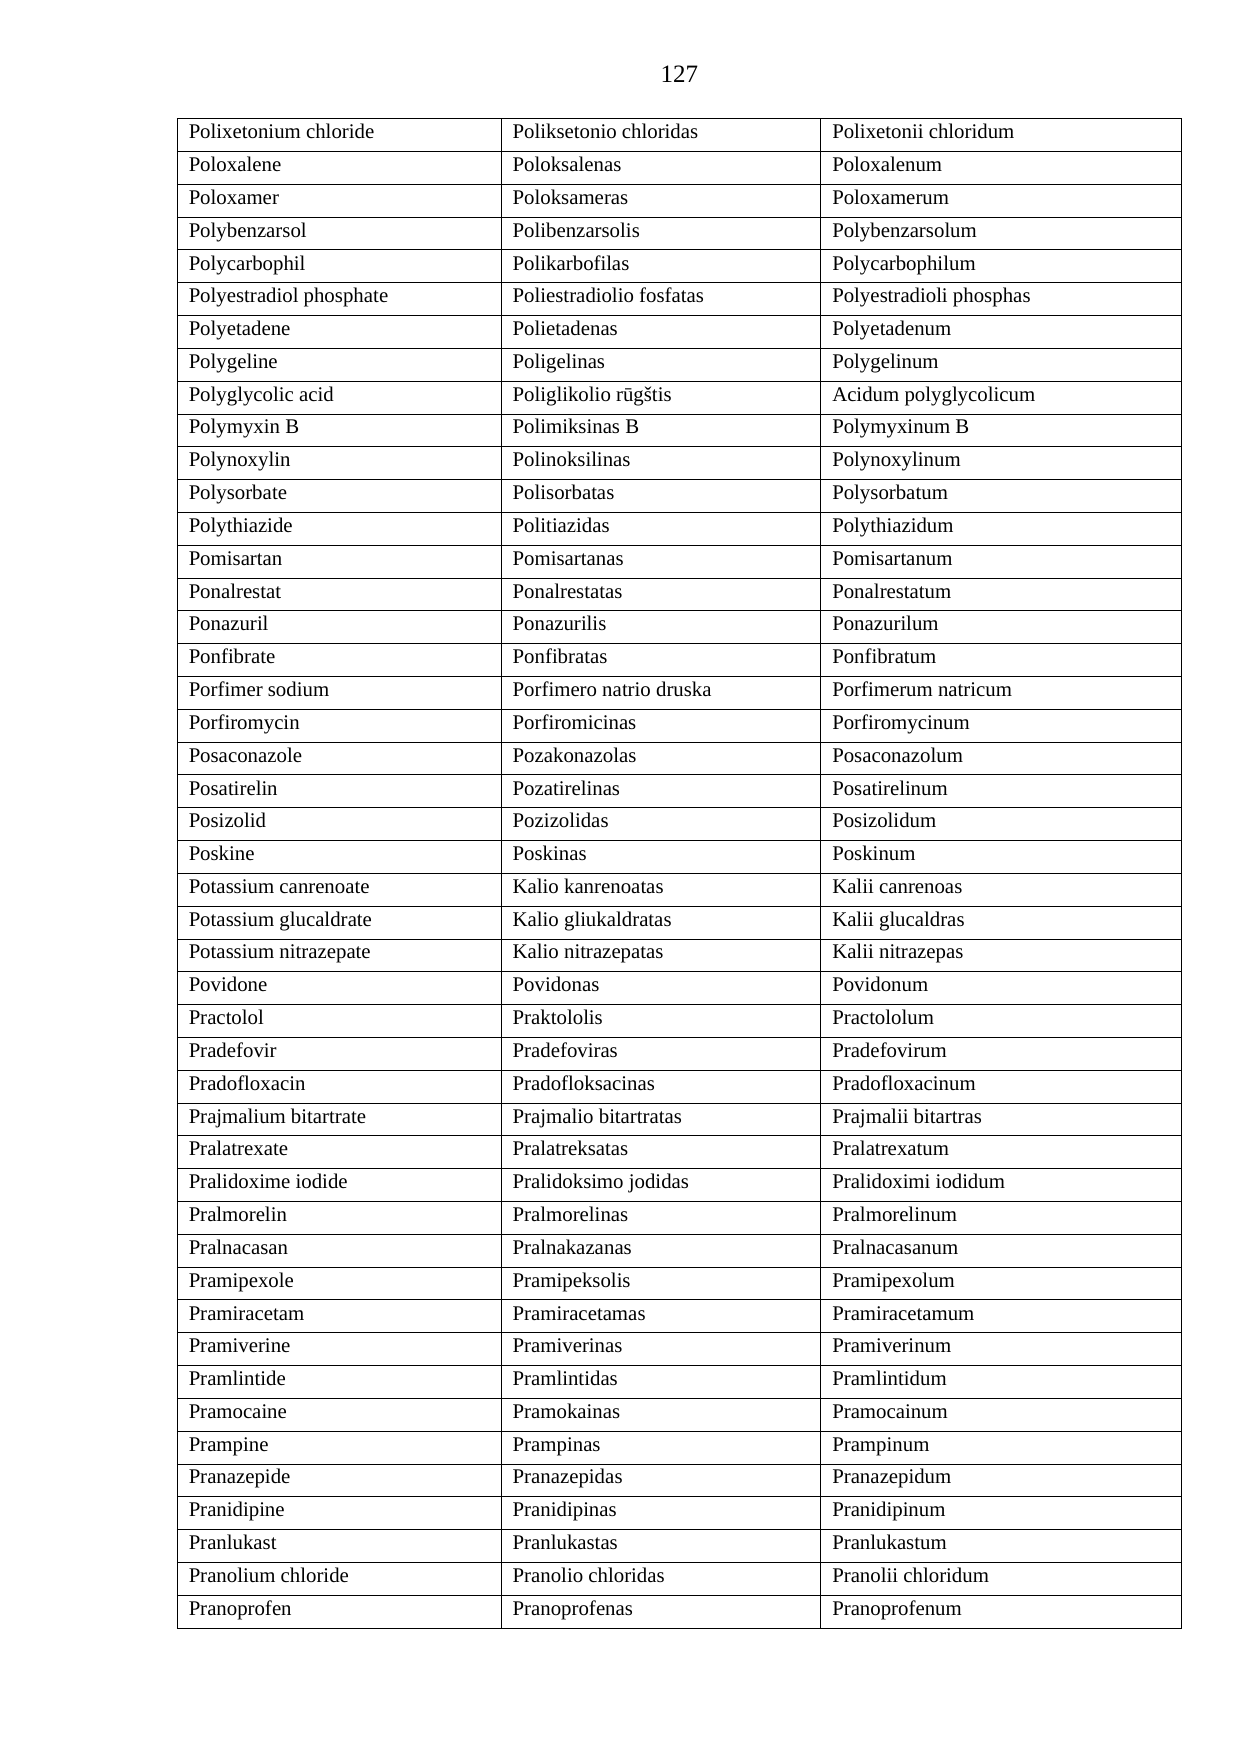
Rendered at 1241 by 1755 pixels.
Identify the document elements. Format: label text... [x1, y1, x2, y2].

table_cell Pranidipinas [502, 1497, 820, 1529]
table_cell Pradofloxacinum [821, 1071, 1181, 1102]
table_cell Porfimer sodium [178, 677, 501, 709]
table_cell Polyetadene [178, 316, 501, 348]
table_cell Kalio nitrazepatas [502, 940, 820, 971]
table_cell Poloxalene [178, 152, 501, 184]
table_cell Posizolid [178, 808, 501, 840]
table_cell Pramipexole [178, 1268, 501, 1299]
table_cell Pramiracetam [178, 1300, 501, 1332]
table_cell Ponfibrate [178, 644, 501, 676]
table_cell Pradefoviras [502, 1038, 820, 1070]
table_cell Pramlintidas [502, 1366, 820, 1398]
table_cell Posaconazole [178, 743, 501, 774]
table_cell Pranazepidum [821, 1465, 1181, 1496]
table_cell Pradofloxacin [178, 1071, 501, 1102]
table_cell Potassium nitrazepate [178, 940, 501, 971]
table_cell Pralidoksimo jodidas [502, 1169, 820, 1201]
table_cell Polythiazidum [821, 513, 1181, 545]
table_cell Pralnakazanas [502, 1235, 820, 1267]
table_cell Polinoksilinas [502, 447, 820, 479]
table_cell Povidone [178, 972, 501, 1004]
table_cell Pralmorelinum [821, 1202, 1181, 1234]
table_cell Kalio kanrenoatas [502, 874, 820, 906]
table_cell Povidonas [502, 972, 820, 1004]
table_cell Porfiromycinum [821, 710, 1181, 742]
table_cell Pranlukastum [821, 1530, 1181, 1562]
table_cell Pomisartan [178, 546, 501, 577]
table_cell Polybenzarsol [178, 218, 501, 249]
table_cell Pralnacasan [178, 1235, 501, 1267]
table_cell Potassium glucaldrate [178, 907, 501, 938]
table_cell Polynoxylin [178, 447, 501, 479]
table_cell Practolol [178, 1005, 501, 1037]
table_cell Prampine [178, 1432, 501, 1463]
table_cell Pranolio chloridas [502, 1563, 820, 1595]
table_cell Polythiazide [178, 513, 501, 545]
table_cell Pradefovirum [821, 1038, 1181, 1070]
table_cell Prajmalium bitartrate [178, 1104, 501, 1135]
table_cell Porfiromicinas [502, 710, 820, 742]
table_cell Acidum polyglycolicum [821, 382, 1181, 413]
table_cell Polisorbatas [502, 480, 820, 512]
table_cell Pozatirelinas [502, 775, 820, 807]
table_cell Pranolii chloridum [821, 1563, 1181, 1595]
table_cell Polynoxylinum [821, 447, 1181, 479]
table_cell Polixetonium chloride [178, 119, 501, 151]
table_cell Pranoprofenum [821, 1596, 1181, 1627]
table_cell Pralmorelin [178, 1202, 501, 1234]
table_cell Ponazurilum [821, 611, 1181, 643]
table_cell Polyglycolic acid [178, 382, 501, 413]
table_cell Pranlukast [178, 1530, 501, 1562]
table_cell Poliestradiolio fosfatas [502, 283, 820, 315]
table_cell Poligelinas [502, 349, 820, 381]
table_cell Prampinas [502, 1432, 820, 1463]
table_cell Pranazepidas [502, 1465, 820, 1496]
table_cell Polymyxinum B [821, 415, 1181, 446]
table_cell Ponalrestatas [502, 579, 820, 610]
table_cell Pranidipine [178, 1497, 501, 1529]
table_cell Polyestradiol phosphate [178, 283, 501, 315]
table_cell Pramiverine [178, 1333, 501, 1365]
table_cell Ponazuril [178, 611, 501, 643]
table_cell Pramokainas [502, 1399, 820, 1431]
table_cell Pomisartanum [821, 546, 1181, 577]
table_cell Ponfibratas [502, 644, 820, 676]
table_cell Polikarbofilas [502, 250, 820, 282]
table_cell Polygeline [178, 349, 501, 381]
table_cell Pranidipinum [821, 1497, 1181, 1529]
table_cell Poliglikolio rūgštis [502, 382, 820, 413]
table_cell Pramipexolum [821, 1268, 1181, 1299]
table_cell Poloxalenum [821, 152, 1181, 184]
table_cell Porfiromycin [178, 710, 501, 742]
table_cell Povidonum [821, 972, 1181, 1004]
table_cell Pralatreksatas [502, 1136, 820, 1168]
table_cell Kalii glucaldras [821, 907, 1181, 938]
table_cell Ponalrestat [178, 579, 501, 610]
table_cell Poloxamerum [821, 185, 1181, 217]
table_cell Poskine [178, 841, 501, 873]
table_cell Pramlintidum [821, 1366, 1181, 1398]
table_cell Praktololis [502, 1005, 820, 1037]
table_cell Pramiracetamum [821, 1300, 1181, 1332]
table_cell Polyetadenum [821, 316, 1181, 348]
table_cell Polietadenas [502, 316, 820, 348]
table_cell Polycarbophil [178, 250, 501, 282]
table_cell Pralatrexatum [821, 1136, 1181, 1168]
table_cell Posatirelinum [821, 775, 1181, 807]
table_cell Poloksameras [502, 185, 820, 217]
table_cell Posizolidum [821, 808, 1181, 840]
table_cell Pralatrexate [178, 1136, 501, 1168]
table_cell Poloxamer [178, 185, 501, 217]
table_cell Pralmorelinas [502, 1202, 820, 1234]
table_cell Polygelinum [821, 349, 1181, 381]
table_cell Polibenzarsolis [502, 218, 820, 249]
table_cell Ponalrestatum [821, 579, 1181, 610]
table_cell Polysorbatum [821, 480, 1181, 512]
table_cell Polixetonii chloridum [821, 119, 1181, 151]
table_cell Polyestradioli phosphas [821, 283, 1181, 315]
table_cell Ponazurilis [502, 611, 820, 643]
table_cell Pranolium chloride [178, 1563, 501, 1595]
table_cell Pozizolidas [502, 808, 820, 840]
table_cell Pramocaine [178, 1399, 501, 1431]
table_cell Pramlintide [178, 1366, 501, 1398]
table_cell Pradofloksacinas [502, 1071, 820, 1102]
table_cell Polysorbate [178, 480, 501, 512]
table_cell Ponfibratum [821, 644, 1181, 676]
table_cell Pramiracetamas [502, 1300, 820, 1332]
table_cell Kalii canrenoas [821, 874, 1181, 906]
table_cell Politiazidas [502, 513, 820, 545]
table_cell Poloksalenas [502, 152, 820, 184]
table_cell Porfimero natrio druska [502, 677, 820, 709]
table_cell Prampinum [821, 1432, 1181, 1463]
table_cell Prajmalii bitartras [821, 1104, 1181, 1135]
table_cell Kalio gliukaldratas [502, 907, 820, 938]
table_cell Polimiksinas B [502, 415, 820, 446]
table_cell Potassium canrenoate [178, 874, 501, 906]
table_cell Practololum [821, 1005, 1181, 1037]
table_cell Polybenzarsolum [821, 218, 1181, 249]
table_cell Poskinas [502, 841, 820, 873]
table_cell Pranoprofenas [502, 1596, 820, 1627]
table_cell Pralidoxime iodide [178, 1169, 501, 1201]
table_cell Posatirelin [178, 775, 501, 807]
table_cell Prajmalio bitartratas [502, 1104, 820, 1135]
table_cell Posaconazolum [821, 743, 1181, 774]
table_cell Pradefovir [178, 1038, 501, 1070]
table_cell Porfimerum natricum [821, 677, 1181, 709]
table_cell Pralnacasanum [821, 1235, 1181, 1267]
table_cell Pozakonazolas [502, 743, 820, 774]
table_cell Pranlukastas [502, 1530, 820, 1562]
table_cell Pranazepide [178, 1465, 501, 1496]
table_cell Pramipeksolis [502, 1268, 820, 1299]
table_cell Kalii nitrazepas [821, 940, 1181, 971]
table_cell Pralidoximi iodidum [821, 1169, 1181, 1201]
table_cell Polymyxin B [178, 415, 501, 446]
table_cell Pramiverinas [502, 1333, 820, 1365]
table_cell Pomisartanas [502, 546, 820, 577]
table_cell Pramocainum [821, 1399, 1181, 1431]
table_cell Pramiverinum [821, 1333, 1181, 1365]
table_cell Poliksetonio chloridas [502, 119, 820, 151]
table_cell Poskinum [821, 841, 1181, 873]
table_cell Polycarbophilum [821, 250, 1181, 282]
table_cell Pranoprofen [178, 1596, 501, 1627]
